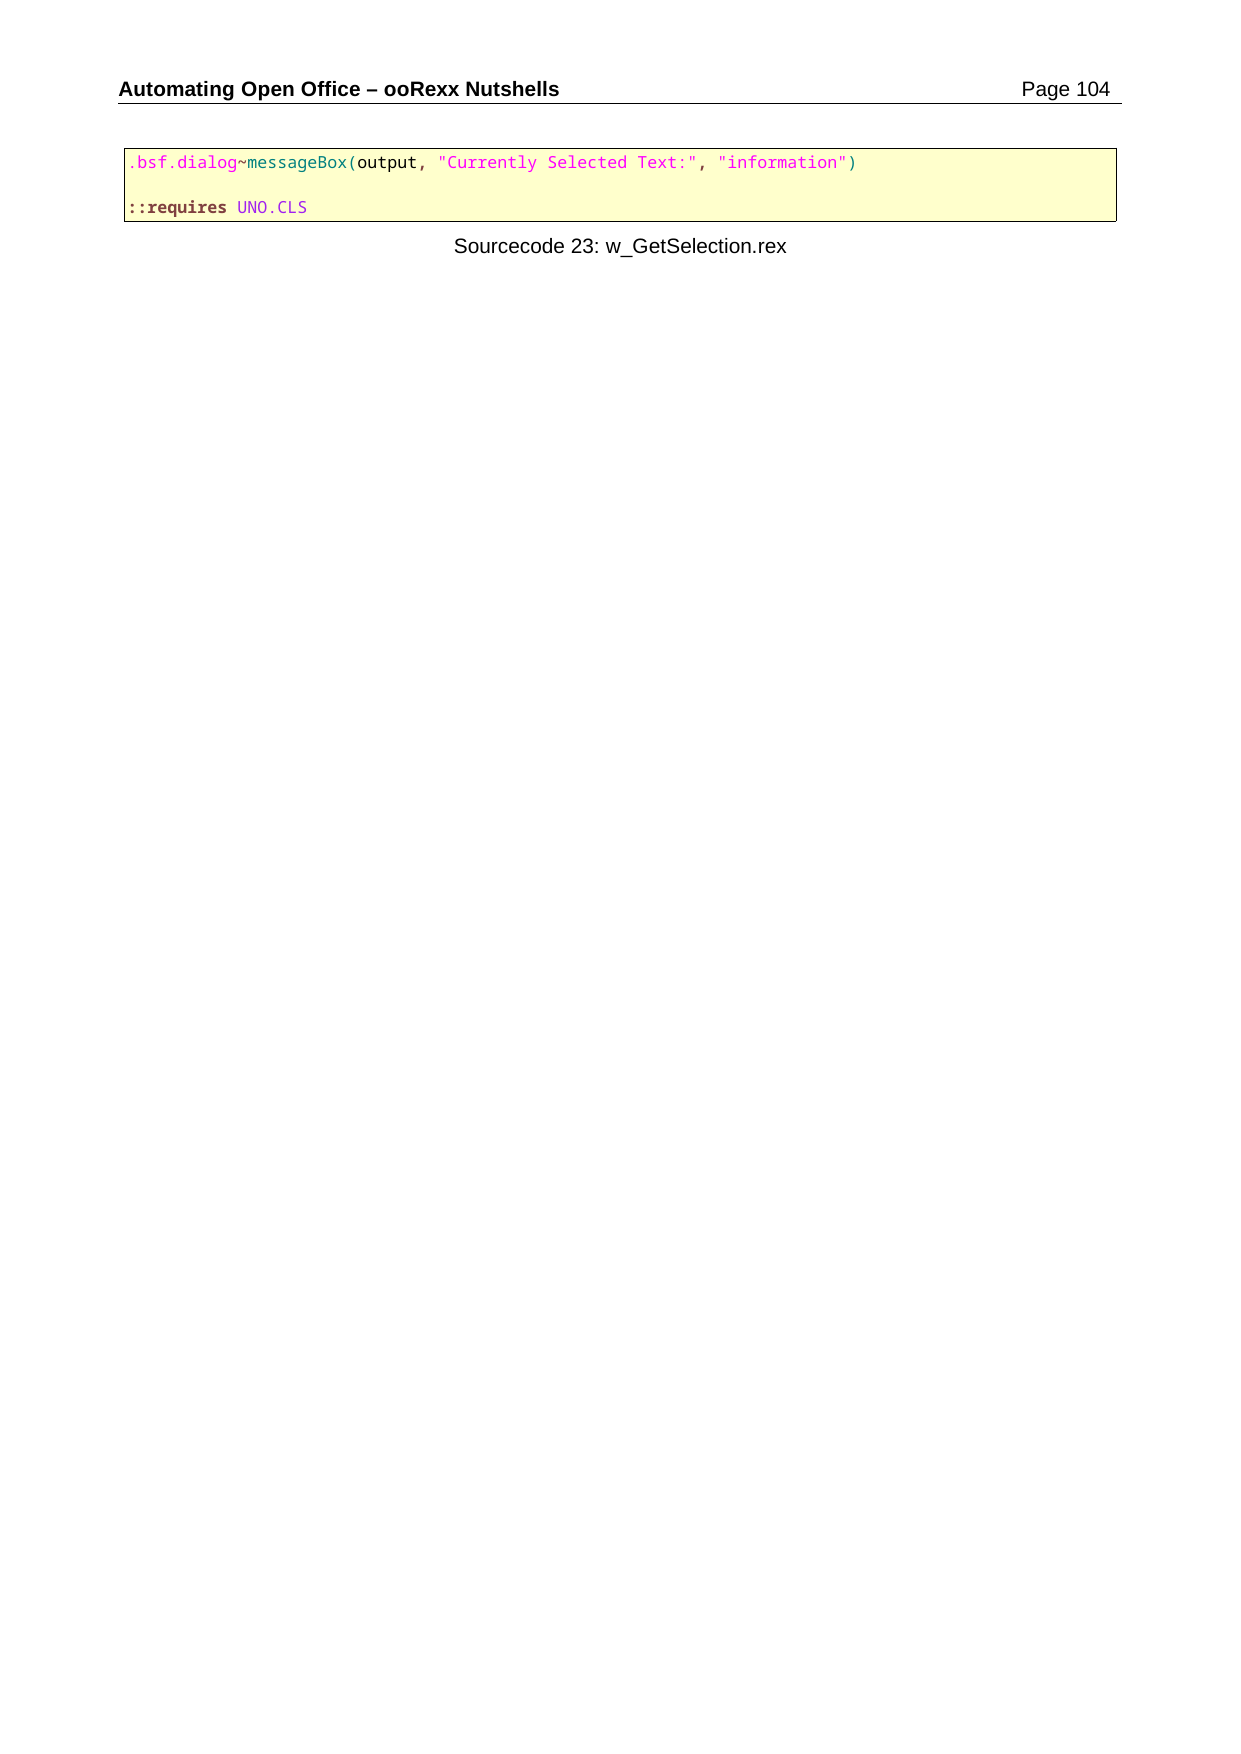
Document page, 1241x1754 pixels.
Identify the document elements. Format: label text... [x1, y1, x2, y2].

text .bsf.dialog~messageBox(output, "Currently Selected Text:", "information") ::requires UNO.CLS [125, 149, 1116, 221]
text Sourcecode 23: w_GetSelection.rex [118, 234, 1122, 258]
